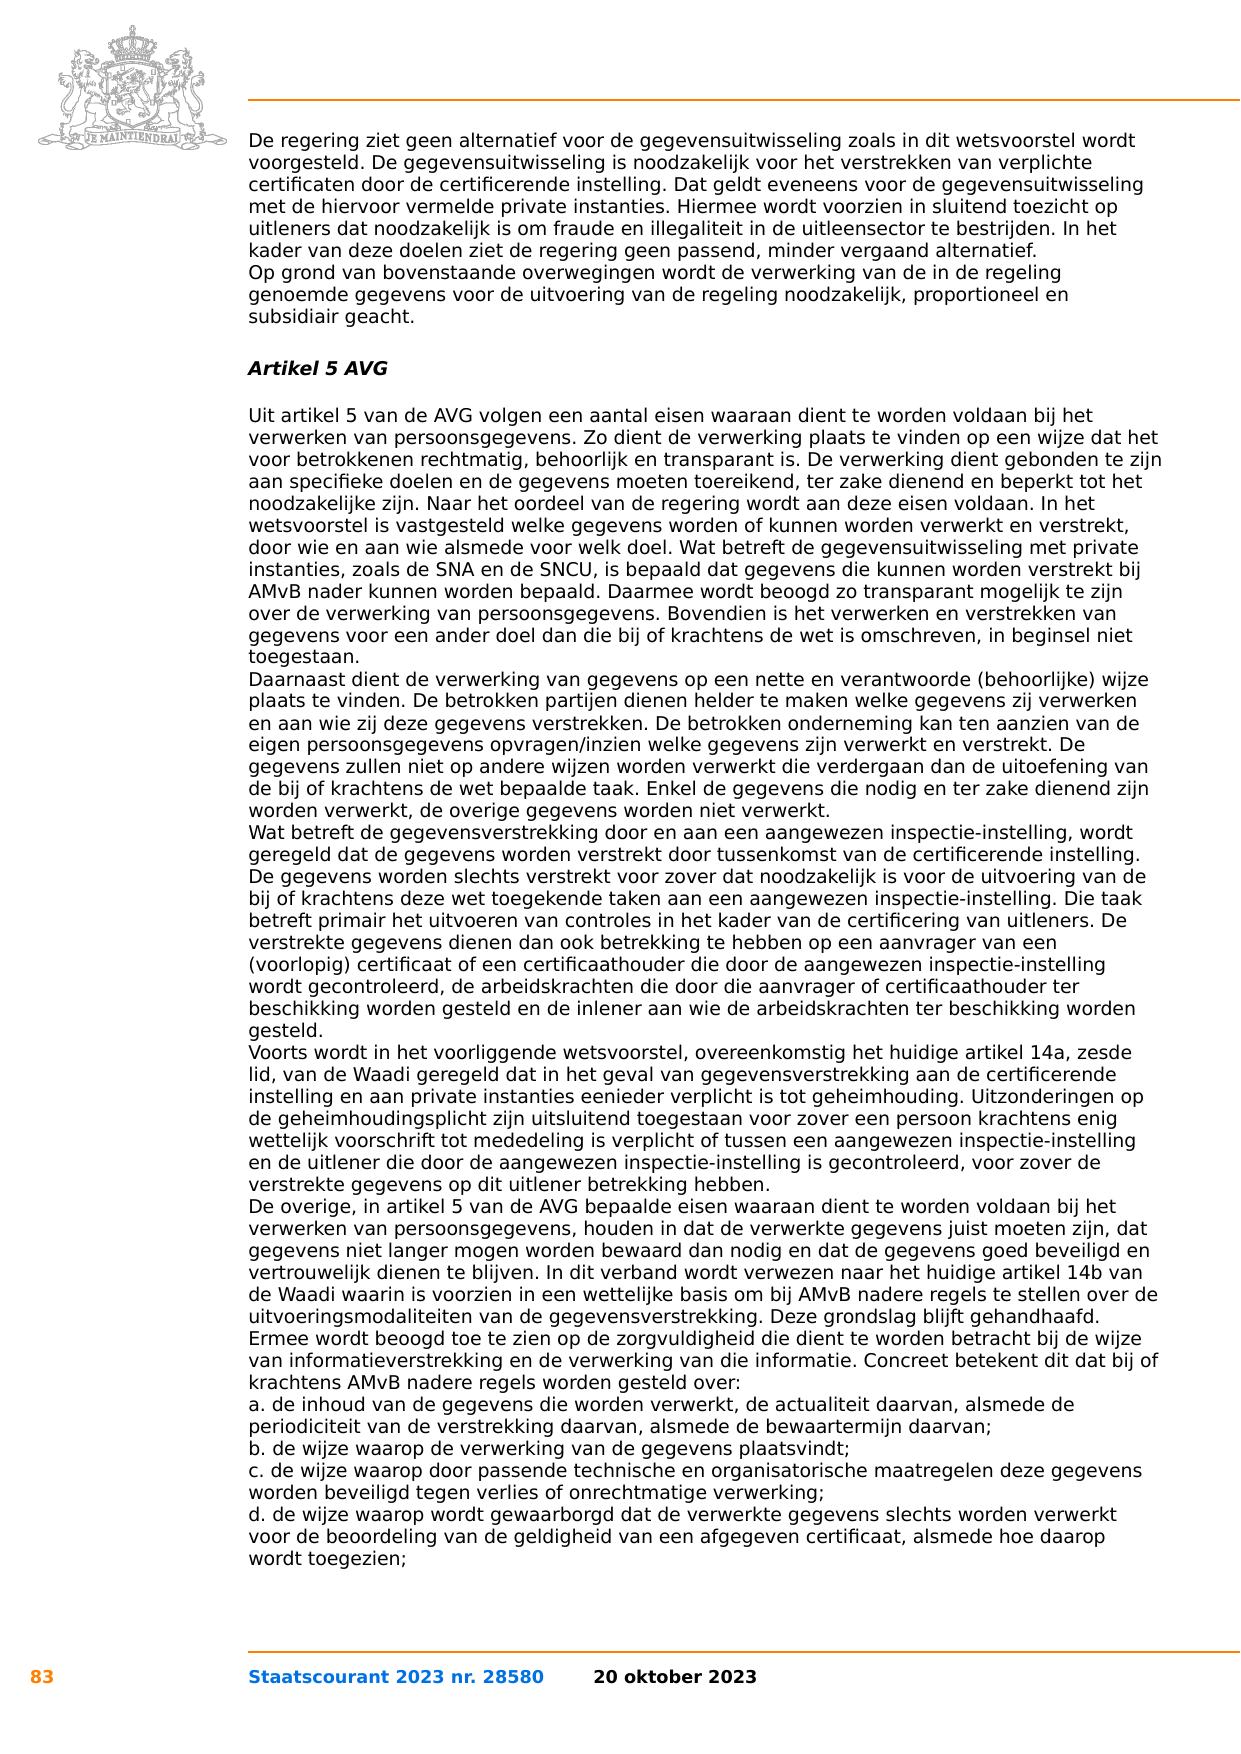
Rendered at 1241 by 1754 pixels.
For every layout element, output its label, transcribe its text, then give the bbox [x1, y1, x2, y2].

text De overige, in artikel 5 van de AVG bepaalde eisen waaraan dient te worden voldaan bij het verwerken van persoonsgegevens, houden in dat de verwerkte gegevens juist moeten zijn, dat gegevens niet langer mogen worden bewaard dan nodig en dat de gegevens goed beveiligd en vertrouwelijk dienen te blijven. In dit verband wordt verwezen naar het huidige artikel 14b van de Waadi waarin is voorzien in een wettelijke basis om bij AMvB nadere regels te stellen over de uitvoeringsmodaliteiten van de gegevensverstrekking. Deze grondslag blijft gehandhaafd. Ermee wordt beoogd toe te zien op de zorgvuldigheid die dient te worden betracht bij de wijze van informatieverstrekking en de verwerking van die informatie. Concreet betekent dit dat bij of krachtens AMvB nadere regels worden gesteld over: [248, 1196, 1163, 1394]
text Uit artikel 5 van de AVG volgen een aantal eisen waaraan dient te worden voldaan bij het verwerken van persoonsgegevens. Zo dient de verwerking plaats te vinden op een wijze dat het voor betrokkenen rechtmatig, behoorlijk en transparant is. De verwerking dient gebonden te zijn aan specifieke doelen en de gegevens moeten toereikend, ter zake dienend en beperkt tot het noodzakelijke zijn. Naar het oordeel van de regering wordt aan deze eisen voldaan. In het wetsvoorstel is vastgesteld welke gegevens worden of kunnen worden verwerkt en verstrekt, door wie en aan wie alsmede voor welk doel. Wat betreft de gegevensuitwisseling met private instanties, zoals de SNA en de SNCU, is bepaald dat gegevens die kunnen worden verstrekt bij AMvB nader kunnen worden bepaald. Daarmee wordt beoogd zo transparant mogelijk te zijn over de verwerking van persoonsgegevens. Bovendien is het verwerken en verstrekken van gegevens voor een ander doel dan die bij of krachtens de wet is omschreven, in beginsel niet toegestaan. [248, 405, 1163, 668]
subtitle Artikel 5 AVG [248, 358, 1163, 380]
text c. de wijze waarop door passende technische en organisatorische maatregelen deze gegevens worden beveiligd tegen verlies of onrechtmatige verwerking; [248, 1460, 1163, 1504]
text Wat betreft de gegevensverstrekking door en aan een aangewezen inspectie-instelling, wordt geregeld dat de gegevens worden verstrekt door tussenkomst van de certificerende instelling. De gegevens worden slechts verstrekt voor zover dat noodzakelijk is voor de uitvoering van de bij of krachtens deze wet toegekende taken aan een aangewezen inspectie-instelling. Die taak betreft primair het uitvoeren van controles in het kader van de certificering van uitleners. De verstrekte gegevens dienen dan ook betrekking te hebben op een aanvrager van een (voorlopig) certificaat of een certificaathouder die door de aangewezen inspectie-instelling wordt gecontroleerd, de arbeidskrachten die door die aanvrager of certificaathouder ter beschikking worden gesteld en de inlener aan wie de arbeidskrachten ter beschikking worden gesteld. [248, 822, 1163, 1042]
text De regering ziet geen alternatief voor de gegevensuitwisseling zoals in dit wetsvoorstel wordt voorgesteld. De gegevensuitwisseling is noodzakelijk voor het verstrekken van verplichte certificaten door de certificerende instelling. Dat geldt eveneens voor de gegevensuitwisseling met de hiervoor vermelde private instanties. Hiermee wordt voorzien in sluitend toezicht op uitleners dat noodzakelijk is om fraude en illegaliteit in de uitleensector te bestrijden. In het kader van deze doelen ziet de regering geen passend, minder vergaand alternatief. [248, 130, 1163, 262]
text Daarnaast dient de verwerking van gegevens op een nette en verantwoorde (behoorlijke) wijze plaats te vinden. De betrokken partijen dienen helder te maken welke gegevens zij verwerken en aan wie zij deze gegevens verstrekken. De betrokken onderneming kan ten aanzien van de eigen persoonsgegevens opvragen/inzien welke gegevens zijn verwerkt en verstrekt. De gegevens zullen niet op andere wijzen worden verwerkt die verdergaan dan de uitoefening van de bij of krachtens de wet bepaalde taak. Enkel de gegevens die nodig en ter zake dienend zijn worden verwerkt, de overige gegevens worden niet verwerkt. [248, 668, 1163, 822]
text Voorts wordt in het voorliggende wetsvoorstel, overeenkomstig het huidige artikel 14a, zesde lid, van de Waadi geregeld dat in het geval van gegevensverstrekking aan de certificerende instelling en aan private instanties eenieder verplicht is tot geheimhouding. Uitzonderingen op de geheimhoudingsplicht zijn uitsluitend toegestaan voor zover een persoon krachtens enig wettelijk voorschrift tot mededeling is verplicht of tussen een aangewezen inspectie-instelling en de uitlener die door de aangewezen inspectie-instelling is gecontroleerd, voor zover de verstrekte gegevens op dit uitlener betrekking hebben. [248, 1042, 1163, 1196]
text a. de inhoud van de gegevens die worden verwerkt, de actualiteit daarvan, alsmede de periodiciteit van de verstrekking daarvan, alsmede de bewaartermijn daarvan; [248, 1394, 1163, 1438]
text Op grond van bovenstaande overwegingen wordt de verwerking van de in de regeling genoemde gegevens voor de uitvoering van de regeling noodzakelijk, proportioneel en subsidiair geacht. [248, 262, 1163, 328]
text b. de wijze waarop de verwerking van de gegevens plaatsvindt; [248, 1438, 1163, 1460]
picture [38, 25, 227, 150]
text d. de wijze waarop wordt gewaarborgd dat de verwerkte gegevens slechts worden verwerkt voor de beoordeling van de geldigheid van een afgegeven certificaat, alsmede hoe daarop wordt toegezien; [248, 1504, 1163, 1569]
